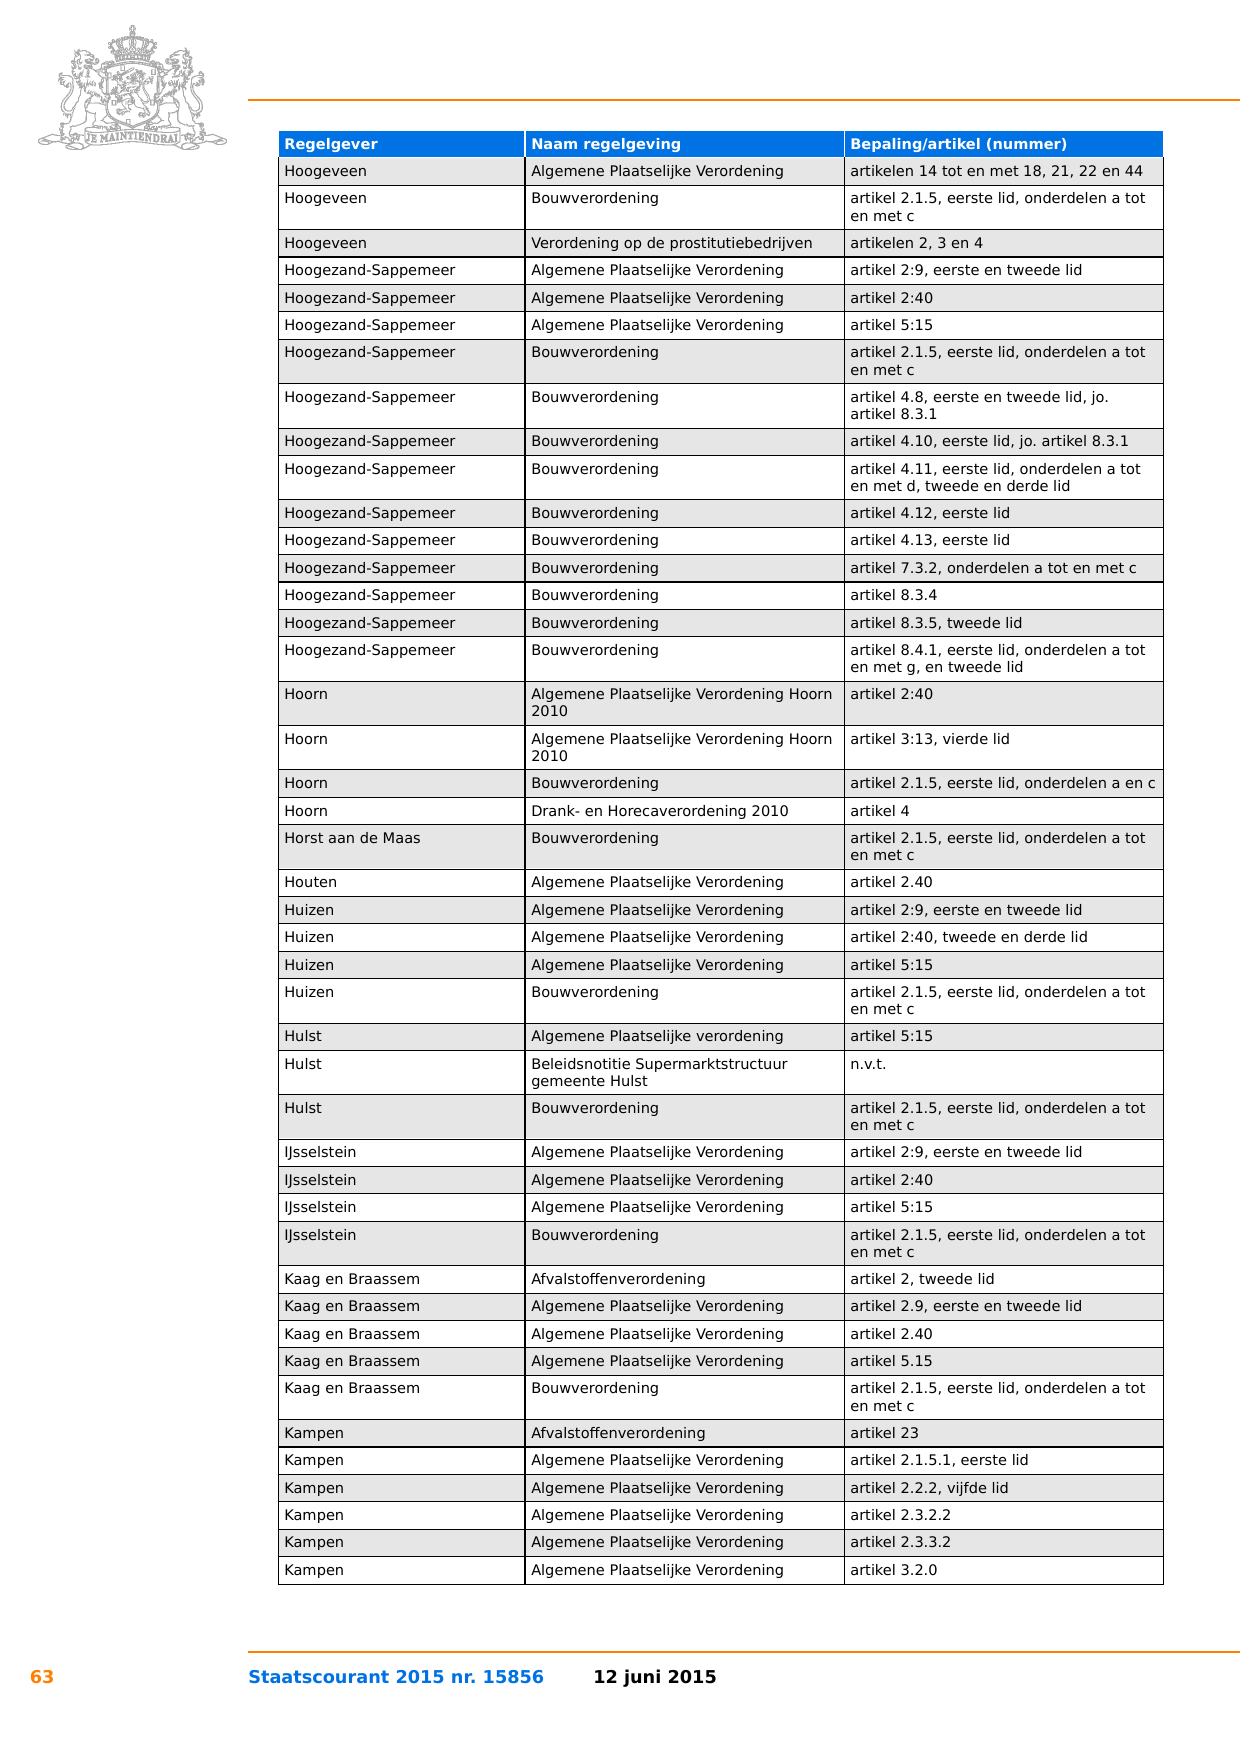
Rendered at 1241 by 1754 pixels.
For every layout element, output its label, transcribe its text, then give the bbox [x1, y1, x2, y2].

table_cell artikel 5.15 [845, 1348, 1163, 1375]
table_cell artikel 2:40 [845, 682, 1163, 725]
table_cell Kampen [279, 1475, 524, 1501]
table_cell artikel 2.40 [845, 1321, 1163, 1347]
table_cell Bouwverordening [526, 1095, 844, 1138]
table_cell Hoogezand-Sappemeer [279, 340, 524, 383]
table_cell Beleidsnotitie Supermarktstructuur gemeente Hulst [526, 1051, 844, 1094]
table_cell artikel 2.1.5, eerste lid, onderdelen a tot en met c [845, 340, 1163, 383]
table_cell Algemene Plaatselijke Verordening [526, 1321, 844, 1347]
table_cell Kaag en Braassem [279, 1376, 524, 1419]
table_cell artikel 5:15 [845, 952, 1163, 978]
table_cell Bouwverordening [526, 528, 844, 554]
table_cell Bouwverordening [526, 979, 844, 1022]
table_cell IJsselstein [279, 1140, 524, 1166]
table_cell Algemene Plaatselijke Verordening Hoorn 2010 [526, 726, 844, 769]
table_cell Hoogezand-Sappemeer [279, 583, 524, 609]
table_cell Hoogezand-Sappemeer [279, 384, 524, 427]
table_cell Hoogezand-Sappemeer [279, 456, 524, 499]
table_cell Algemene Plaatselijke Verordening [526, 924, 844, 951]
table_cell artikel 2:9, eerste en tweede lid [845, 897, 1163, 923]
table_cell Algemene Plaatselijke Verordening [526, 1140, 844, 1166]
table_cell Bouwverordening [526, 825, 844, 868]
table_cell Verordening op de prostitutiebedrijven [526, 230, 844, 256]
table_cell artikel 2:40 [845, 1167, 1163, 1193]
table_cell Hoogezand-Sappemeer [279, 285, 524, 311]
table_cell Hoogezand-Sappemeer [279, 500, 524, 527]
table_cell Hulst [279, 1024, 524, 1050]
table_cell Bouwverordening [526, 555, 844, 581]
table_cell Kaag en Braassem [279, 1348, 524, 1375]
table_cell Hoogeveen [279, 230, 524, 256]
table_cell Hoogezand-Sappemeer [279, 312, 524, 339]
table_cell Horst aan de Maas [279, 825, 524, 868]
table_cell Algemene Plaatselijke Verordening [526, 285, 844, 311]
table_cell Algemene Plaatselijke Verordening [526, 1294, 844, 1320]
table_header Regelgever [279, 131, 524, 157]
table_cell Algemene Plaatselijke Verordening [526, 1194, 844, 1221]
table_cell Bouwverordening [526, 500, 844, 527]
table_cell artikel 5:15 [845, 312, 1163, 339]
table_cell Hoogeveen [279, 186, 524, 229]
table_cell Bouwverordening [526, 456, 844, 499]
table_cell artikel 5:15 [845, 1194, 1163, 1221]
table_cell Bouwverordening [526, 610, 844, 636]
picture [38, 25, 227, 150]
table_cell Drank- en Horecaverordening 2010 [526, 798, 844, 824]
table_cell Algemene Plaatselijke Verordening [526, 1530, 844, 1556]
table_cell Houten [279, 870, 524, 896]
table_cell artikel 2:40 [845, 285, 1163, 311]
table_cell Algemene Plaatselijke Verordening [526, 258, 844, 284]
table_cell Algemene Plaatselijke Verordening [526, 158, 844, 185]
table_cell Kampen [279, 1530, 524, 1556]
table_cell artikel 2, tweede lid [845, 1266, 1163, 1292]
table_cell artikel 4 [845, 798, 1163, 824]
table_cell artikel 2.1.5, eerste lid, onderdelen a tot en met c [845, 979, 1163, 1022]
table_cell Hoorn [279, 770, 524, 797]
table_cell Algemene Plaatselijke Verordening [526, 312, 844, 339]
table_cell Algemene Plaatselijke Verordening [526, 1448, 844, 1474]
table_cell Bouwverordening [526, 384, 844, 427]
table_cell artikel 3:13, vierde lid [845, 726, 1163, 769]
table_cell Kaag en Braassem [279, 1321, 524, 1347]
table_cell Algemene Plaatselijke verordening [526, 1024, 844, 1050]
table_cell Algemene Plaatselijke Verordening [526, 1557, 844, 1583]
table_cell Kaag en Braassem [279, 1294, 524, 1320]
table_cell Kampen [279, 1420, 524, 1446]
table_cell artikel 2:9, eerste en tweede lid [845, 1140, 1163, 1166]
table_cell artikel 2.9, eerste en tweede lid [845, 1294, 1163, 1320]
table_cell Huizen [279, 924, 524, 951]
table_cell n.v.t. [845, 1051, 1163, 1094]
table_cell Hoorn [279, 682, 524, 725]
table_cell artikel 5:15 [845, 1024, 1163, 1050]
table_header Naam regelgeving [526, 131, 844, 157]
table_cell Bouwverordening [526, 1376, 844, 1419]
table_cell Hoogeveen [279, 158, 524, 185]
table_cell Bouwverordening [526, 429, 844, 455]
table_cell artikel 3.2.0 [845, 1557, 1163, 1583]
table_cell artikelen 2, 3 en 4 [845, 230, 1163, 256]
table_cell IJsselstein [279, 1167, 524, 1193]
table_cell IJsselstein [279, 1222, 524, 1265]
table_cell artikel 2.3.3.2 [845, 1530, 1163, 1556]
table_cell Kampen [279, 1448, 524, 1474]
table_cell artikel 2.1.5.1, eerste lid [845, 1448, 1163, 1474]
table_cell Algemene Plaatselijke Verordening [526, 1167, 844, 1193]
table_cell Algemene Plaatselijke Verordening [526, 1348, 844, 1375]
table_cell Algemene Plaatselijke Verordening [526, 952, 844, 978]
table_header Bepaling/artikel (nummer) [845, 131, 1163, 157]
table_cell artikel 4.10, eerste lid, jo. artikel 8.3.1 [845, 429, 1163, 455]
table_cell Hoorn [279, 798, 524, 824]
table_cell Hulst [279, 1051, 524, 1094]
table_cell Bouwverordening [526, 340, 844, 383]
table_cell artikel 8.4.1, eerste lid, onderdelen a tot en met g, en tweede lid [845, 637, 1163, 681]
table_cell Algemene Plaatselijke Verordening [526, 870, 844, 896]
table_cell Hoorn [279, 726, 524, 769]
table_cell Hulst [279, 1095, 524, 1138]
table_cell artikel 2.1.5, eerste lid, onderdelen a tot en met c [845, 1376, 1163, 1419]
table_cell Huizen [279, 897, 524, 923]
table_cell Hoogezand-Sappemeer [279, 555, 524, 581]
table_cell Algemene Plaatselijke Verordening Hoorn 2010 [526, 682, 844, 725]
table_cell artikel 2.1.5, eerste lid, onderdelen a tot en met c [845, 186, 1163, 229]
table_cell Bouwverordening [526, 1222, 844, 1265]
table_cell artikel 2.2.2, vijfde lid [845, 1475, 1163, 1501]
table_cell artikel 2.1.5, eerste lid, onderdelen a tot en met c [845, 825, 1163, 868]
table_cell Kampen [279, 1502, 524, 1529]
table_cell Kaag en Braassem [279, 1266, 524, 1292]
table_cell Kampen [279, 1557, 524, 1583]
table_cell artikel 8.3.5, tweede lid [845, 610, 1163, 636]
table_cell artikel 23 [845, 1420, 1163, 1446]
table_cell Hoogezand-Sappemeer [279, 637, 524, 681]
table_cell artikel 4.11, eerste lid, onderdelen a tot en met d, tweede en derde lid [845, 456, 1163, 499]
table_cell artikel 2:40, tweede en derde lid [845, 924, 1163, 951]
table_cell artikel 4.13, eerste lid [845, 528, 1163, 554]
table_cell artikel 4.8, eerste en tweede lid, jo. artikel 8.3.1 [845, 384, 1163, 427]
table_cell Bouwverordening [526, 770, 844, 797]
table_cell artikel 2.3.2.2 [845, 1502, 1163, 1529]
table_cell Bouwverordening [526, 637, 844, 681]
table_cell Hoogezand-Sappemeer [279, 258, 524, 284]
table_cell Afvalstoffenverordening [526, 1266, 844, 1292]
table_cell Hoogezand-Sappemeer [279, 429, 524, 455]
table_cell IJsselstein [279, 1194, 524, 1221]
table_cell Hoogezand-Sappemeer [279, 528, 524, 554]
table_cell Algemene Plaatselijke Verordening [526, 897, 844, 923]
table_cell artikel 2.1.5, eerste lid, onderdelen a tot en met c [845, 1222, 1163, 1265]
table_cell Afvalstoffenverordening [526, 1420, 844, 1446]
table_cell artikel 7.3.2, onderdelen a tot en met c [845, 555, 1163, 581]
table_cell Hoogezand-Sappemeer [279, 610, 524, 636]
table_cell Huizen [279, 979, 524, 1022]
table_cell artikel 2.40 [845, 870, 1163, 896]
table_cell artikel 2:9, eerste en tweede lid [845, 258, 1163, 284]
table_cell Algemene Plaatselijke Verordening [526, 1475, 844, 1501]
table_cell artikel 2.1.5, eerste lid, onderdelen a en c [845, 770, 1163, 797]
table_cell Bouwverordening [526, 583, 844, 609]
table_cell artikel 2.1.5, eerste lid, onderdelen a tot en met c [845, 1095, 1163, 1138]
table_cell artikelen 14 tot en met 18, 21, 22 en 44 [845, 158, 1163, 185]
table_cell Huizen [279, 952, 524, 978]
table_cell Bouwverordening [526, 186, 844, 229]
table_cell artikel 8.3.4 [845, 583, 1163, 609]
table_cell artikel 4.12, eerste lid [845, 500, 1163, 527]
table_cell Algemene Plaatselijke Verordening [526, 1502, 844, 1529]
